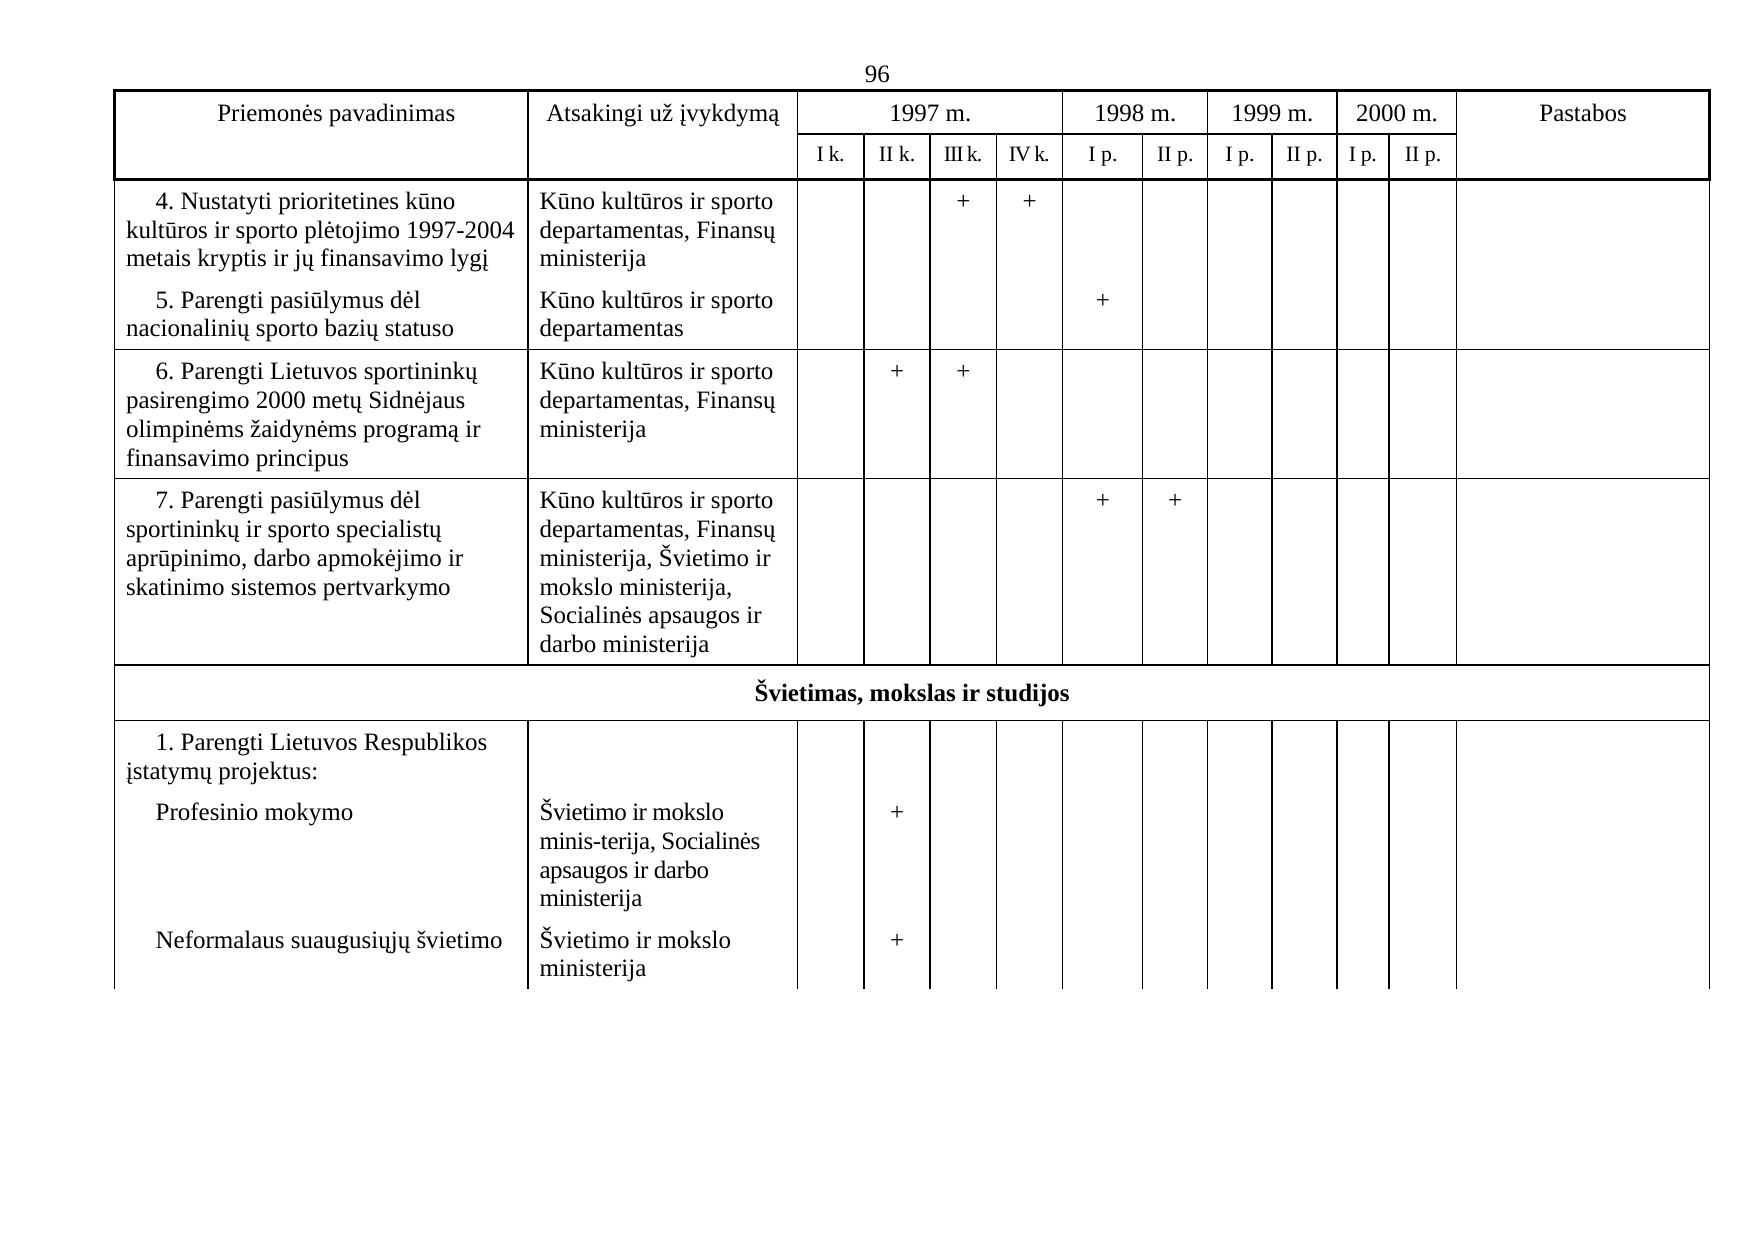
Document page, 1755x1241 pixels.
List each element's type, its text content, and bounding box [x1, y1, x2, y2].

table_cell [1338, 721, 1388, 791]
table_cell [1208, 919, 1271, 988]
table_cell + [1143, 479, 1207, 664]
table_cell [1208, 181, 1271, 278]
table_cell [1143, 791, 1207, 918]
table_cell [865, 181, 929, 278]
table_header Priemonės pavadinimas [116, 92, 527, 133]
table_cell [1390, 279, 1456, 348]
table_cell [1273, 919, 1336, 988]
table_cell [1338, 350, 1388, 478]
table_cell [931, 721, 996, 791]
table_cell [1338, 479, 1388, 664]
table_cell [997, 919, 1062, 988]
table_cell [1143, 919, 1207, 988]
table_cell [1208, 791, 1271, 918]
table_cell [1457, 791, 1709, 918]
table_cell [997, 350, 1062, 478]
table_cell + [931, 350, 996, 478]
table_cell [1457, 181, 1709, 278]
table_cell 5. Parengti pasiūlymus dėl nacionalinių sporto bazių statuso [115, 279, 527, 348]
table_cell [865, 721, 929, 791]
table_cell [1063, 919, 1142, 988]
table_cell II p. [1143, 135, 1207, 178]
table_cell [1208, 721, 1271, 791]
table_cell I p. [1063, 135, 1142, 178]
table_cell [1208, 350, 1271, 478]
table_cell [1390, 721, 1456, 791]
table_cell + [865, 791, 929, 918]
table_cell [931, 279, 996, 348]
table_cell [1338, 279, 1388, 348]
table_cell [1457, 919, 1709, 988]
table_cell + [865, 919, 929, 988]
table_header 1999 m. [1208, 92, 1336, 133]
table_cell [1063, 181, 1142, 278]
table_cell + [865, 350, 929, 478]
table_cell [865, 279, 929, 348]
table_cell [1143, 181, 1207, 278]
table_cell [1457, 133, 1708, 178]
table_cell [1457, 350, 1709, 478]
table_cell Švietimas, mokslas ir studijos [115, 666, 1709, 719]
table_cell [1457, 279, 1709, 348]
table_cell [1338, 791, 1388, 918]
table_cell [798, 479, 863, 664]
table_cell + [1063, 279, 1142, 348]
table_cell [931, 791, 996, 918]
table_cell 7. Parengti pasiūlymus dėl sportininkų ir sporto specialistų aprūpinimo, darbo apmokėjimo ir skatinimo sistemos pertvarkymo [115, 479, 527, 664]
table_cell [997, 479, 1062, 664]
table_cell [1273, 279, 1336, 348]
table_cell [997, 279, 1062, 348]
table_cell I k. [798, 135, 863, 178]
table_cell [1273, 479, 1336, 664]
table_cell [1390, 181, 1456, 278]
table_cell I p. [1208, 135, 1271, 178]
table_cell II p. [1390, 135, 1456, 178]
table_cell II p. [1273, 135, 1336, 178]
table_cell [529, 721, 797, 791]
table_cell [1338, 181, 1388, 278]
table_cell Švietimo ir mokslo minis-terija, Socialinės apsaugos ir darbo ministerija [529, 791, 797, 918]
table_cell Neformalaus suaugusiųjų švietimo [115, 919, 527, 988]
table_header 2000 m. [1338, 92, 1456, 133]
table_cell [1273, 350, 1336, 478]
table_cell [1457, 479, 1709, 664]
table_cell IV k. [997, 135, 1062, 178]
table_cell [1390, 919, 1456, 988]
table_cell [1273, 791, 1336, 918]
table_cell [997, 791, 1062, 918]
table_cell [1457, 721, 1709, 791]
table_cell [1208, 479, 1271, 664]
table_cell [1273, 181, 1336, 278]
table_cell [798, 279, 863, 348]
table_cell [1063, 350, 1142, 478]
table_cell [1390, 350, 1456, 478]
table_cell Švietimo ir mokslo ministerija [529, 919, 797, 988]
table_cell [798, 181, 863, 278]
table_cell [1273, 721, 1336, 791]
table_cell II k. [865, 135, 929, 178]
table_cell 1. Parengti Lietuvos Respublikos įstatymų projektus: [115, 721, 527, 791]
table_cell [529, 133, 797, 178]
table_header Pastabos [1457, 92, 1708, 133]
table_cell Kūno kultūros ir sporto departamentas, Finansų ministerija, Švietimo ir mokslo ministerija, Socialinės apsaugos ir darbo ministerija [529, 479, 797, 664]
table_cell [865, 479, 929, 664]
table_cell I p. [1338, 135, 1388, 178]
table_cell [798, 721, 863, 791]
table_cell [116, 133, 527, 178]
table_cell [931, 479, 996, 664]
table_cell [997, 721, 1062, 791]
table_cell [1338, 919, 1388, 988]
table_cell [1390, 791, 1456, 918]
table_cell [1390, 479, 1456, 664]
table_cell [1143, 350, 1207, 478]
table_cell + [1063, 479, 1142, 664]
table_cell Kūno kultūros ir sporto departamentas, Finansų ministerija [529, 350, 797, 478]
table_cell [1063, 791, 1142, 918]
table_header 1998 m. [1063, 92, 1207, 133]
table_cell + [931, 181, 996, 278]
table_cell Kūno kultūros ir sporto departamentas [529, 279, 797, 348]
table_cell [931, 919, 996, 988]
table_cell [798, 350, 863, 478]
table_cell III k. [931, 135, 996, 178]
table_cell [798, 919, 863, 988]
table_cell [798, 791, 863, 918]
table_cell Kūno kultūros ir sporto departamentas, Finansų ministerija [529, 181, 797, 278]
table_cell + [997, 181, 1062, 278]
table_cell [1143, 279, 1207, 348]
table_cell 4. Nustatyti prioritetines kūno kultūros ir sporto plėtojimo 1997-2004 metais kryptis ir jų finansavimo lygį [115, 181, 527, 278]
table_cell 6. Parengti Lietuvos sportininkų pasirengimo 2000 metų Sidnėjaus olimpinėms žaidynėms programą ir finansavimo principus [115, 350, 527, 478]
table_cell [1143, 721, 1207, 791]
table_cell [1208, 279, 1271, 348]
table_header Atsakingi už įvykdymą [529, 92, 797, 133]
table_cell Profesinio mokymo [115, 791, 527, 918]
table_cell [1063, 721, 1142, 791]
table_header 1997 m. [798, 92, 1062, 133]
